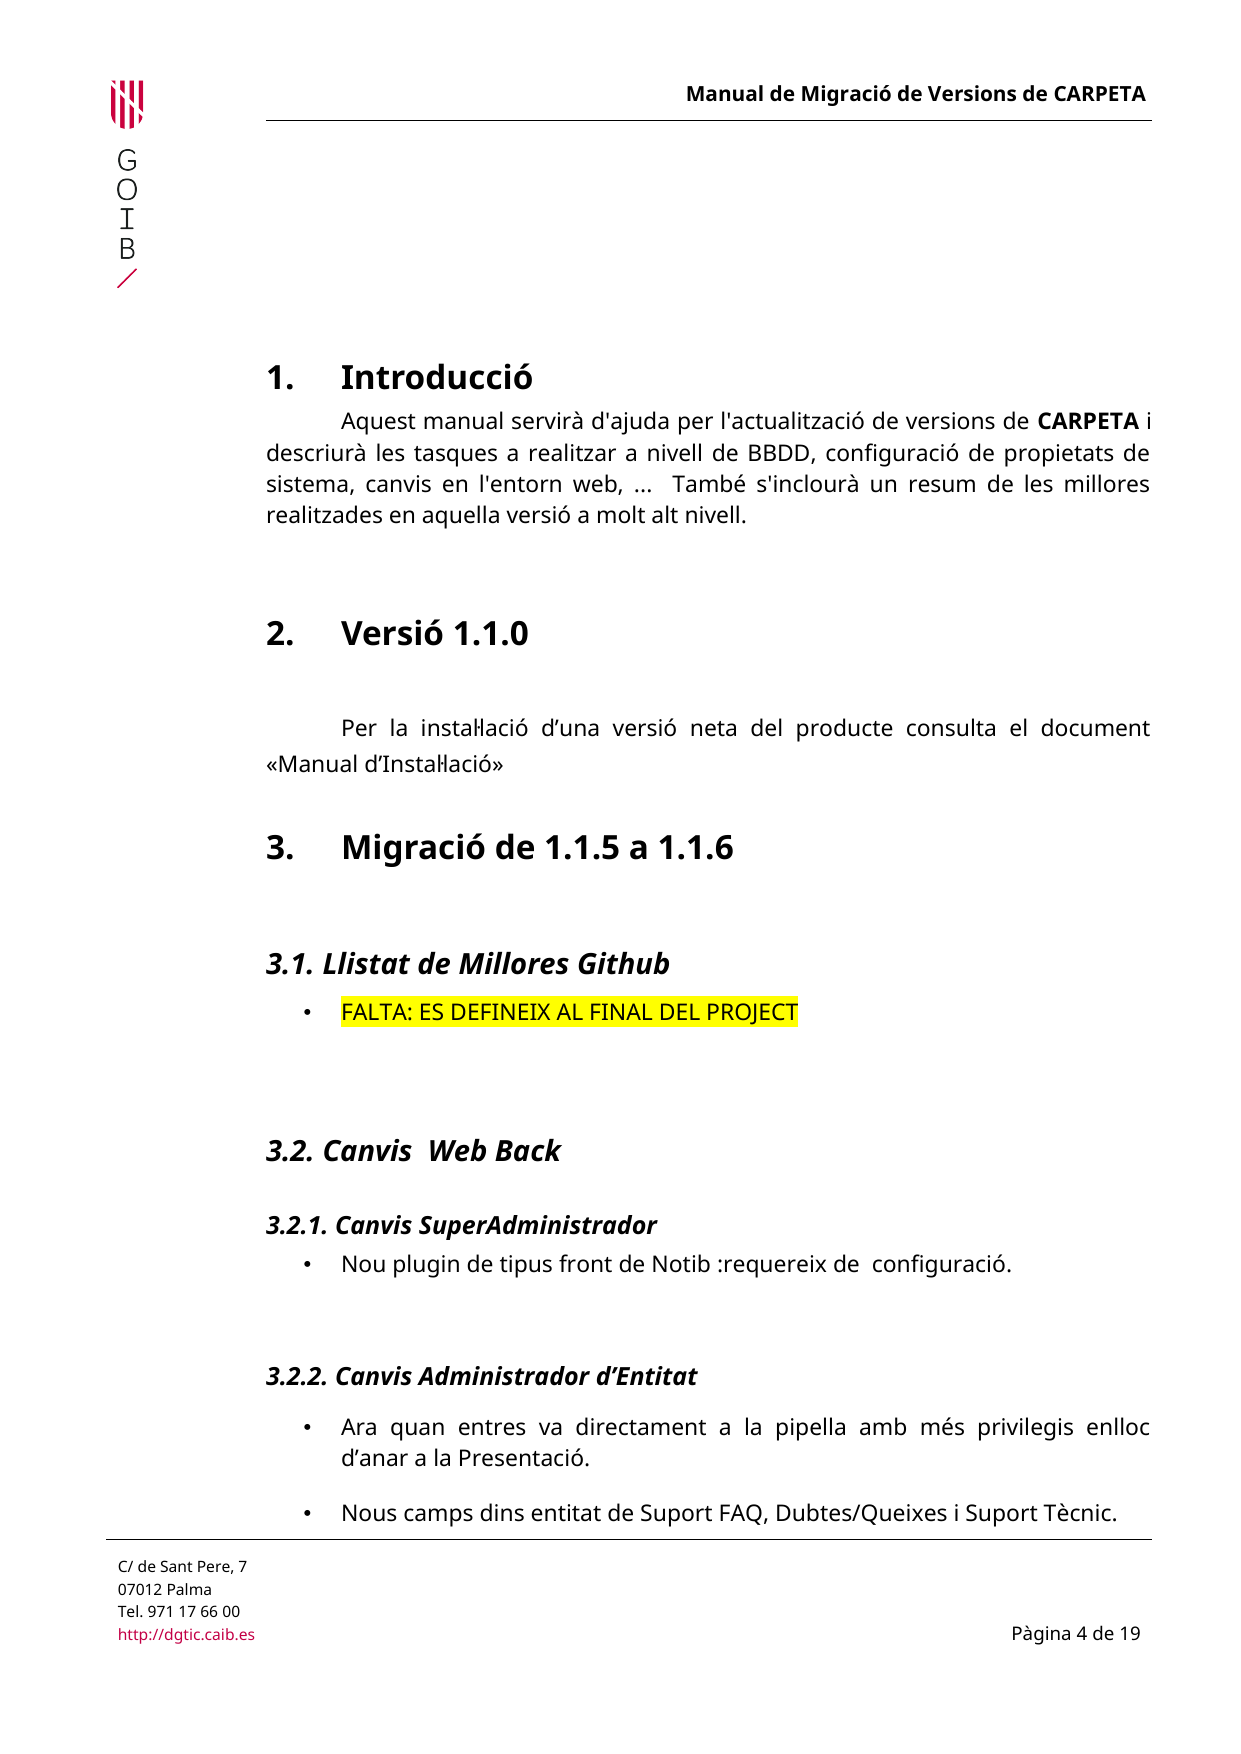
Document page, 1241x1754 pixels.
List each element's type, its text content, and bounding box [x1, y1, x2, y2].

subtitle Llistat de Millores Github [266, 943, 1152, 983]
list FALTA: ES DEFINEIX AL FINAL DEL PROJECT [303, 996, 1152, 1027]
subtitle Canvis Administrador d’Entitat [266, 1359, 1152, 1393]
subtitle Canvis Web Back [266, 1131, 1152, 1170]
text Per la instal·lació d’una versió neta del producte consulta el document «Manual d’Instal·lació» [266, 712, 1152, 779]
list Ara quan entres va directament a la pipella amb més privilegis enlloc d’anar a la Presentació. [303, 1411, 1152, 1474]
subtitle Canvis SuperAdministrador [266, 1208, 1152, 1242]
list Nou plugin de tipus front de Notib :requereix de configuració. [303, 1248, 1152, 1279]
subtitle Introducció [266, 353, 1152, 399]
subtitle Migració de 1.1.5 a 1.1.6 [266, 824, 1152, 869]
picture [82, 57, 172, 319]
text Aquest manual servirà d'ajuda per l'actualització de versions de CARPETA i descriurà les tasques a realitzar a nivell de BBDD, configuració de propietats de sistema, canvis en l'entorn web, ... També s'inclourà un resum de les millores realitzades en aquella versió a molt alt nivell. [266, 405, 1152, 530]
list Nous camps dins entitat de Suport FAQ, Dubtes/Queixes i Suport Tècnic. [303, 1497, 1152, 1528]
subtitle Versió 1.1.0 [266, 610, 1152, 655]
